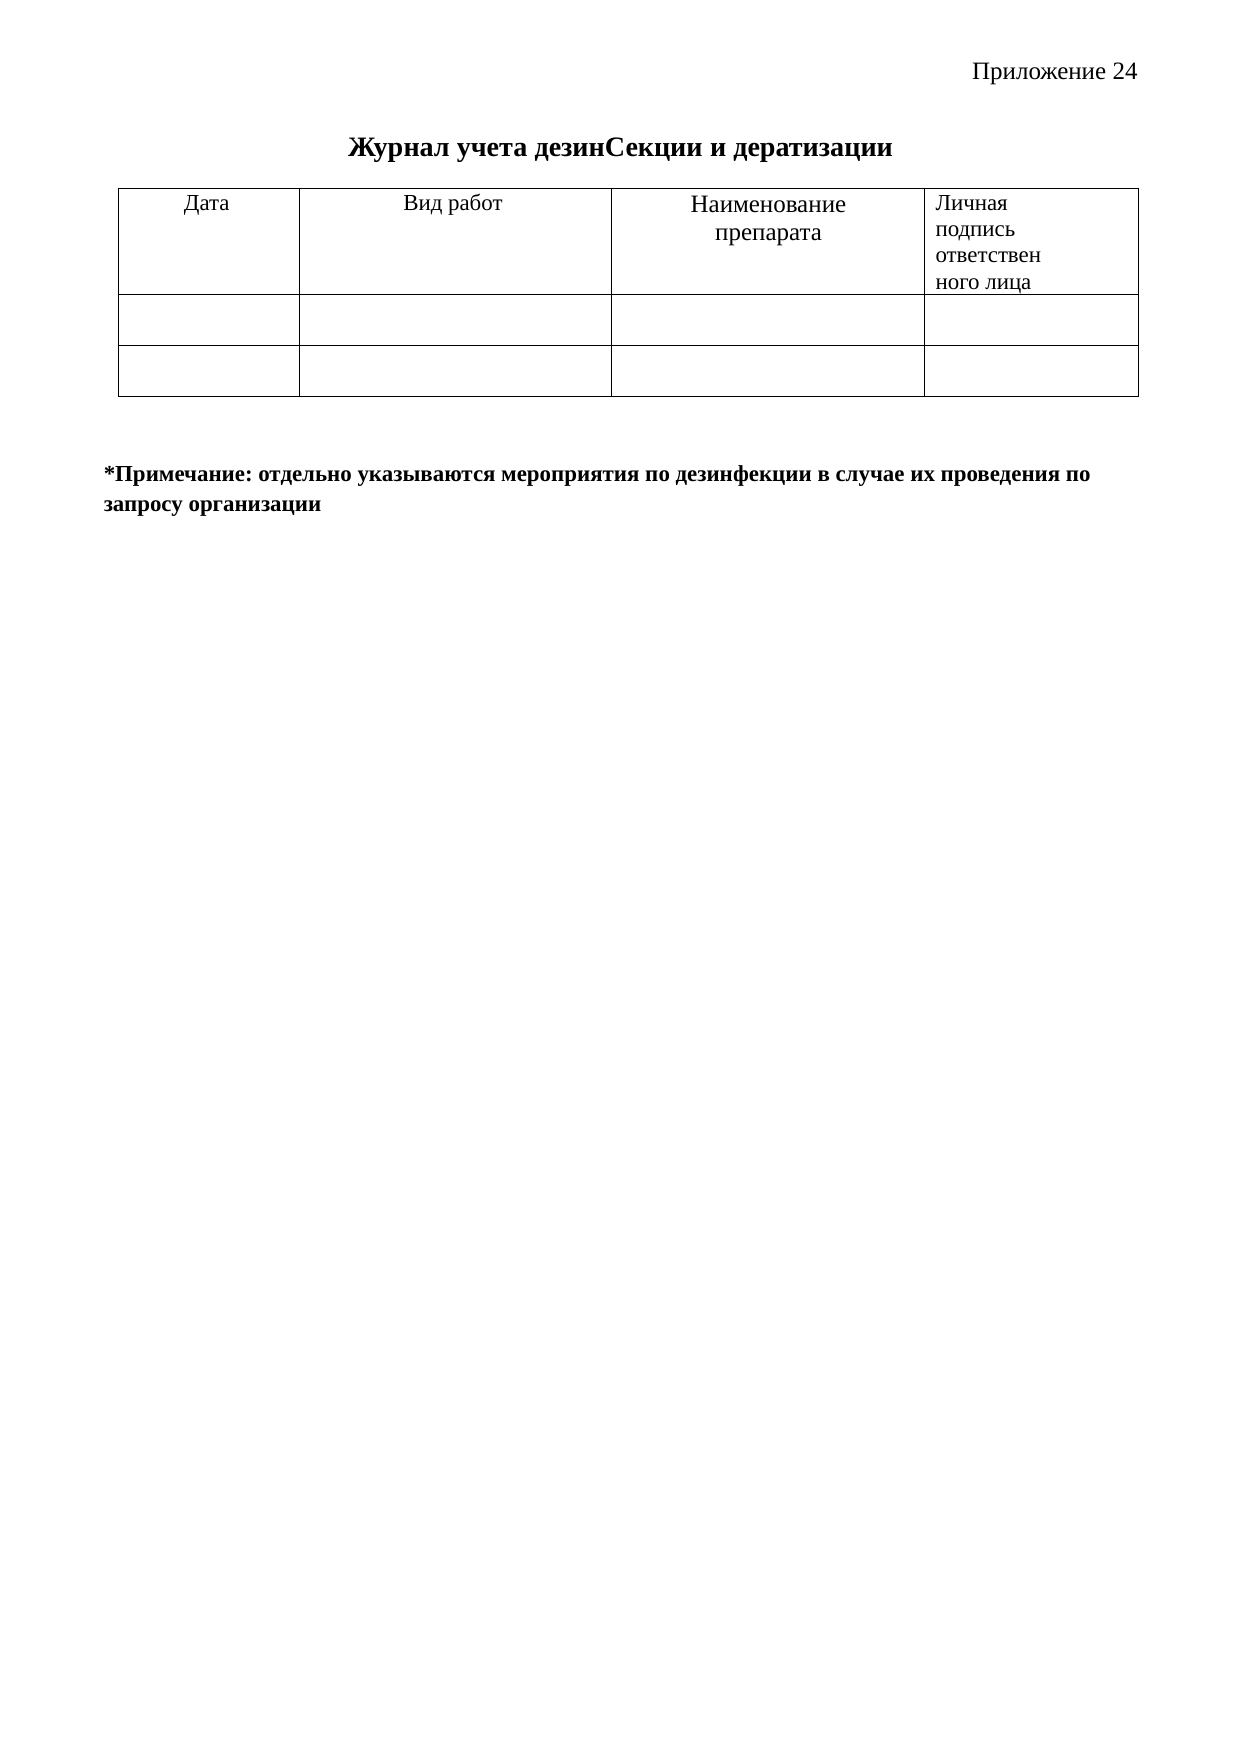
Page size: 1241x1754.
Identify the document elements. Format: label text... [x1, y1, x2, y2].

table_cell [300, 346, 611, 396]
text Приложение 24 [69, 56, 1137, 85]
table_cell [612, 346, 924, 396]
table_header Личная подпись ответственного лица [925, 189, 1138, 294]
table_cell [612, 295, 924, 345]
table_header Наименование препарата [612, 189, 924, 294]
table_cell [300, 295, 611, 345]
table_cell [925, 295, 1138, 345]
text *Примечание: отдельно указываются мероприятия по дезинфекции в случае их проведения по запросу организации [103, 460, 1114, 517]
table_cell [119, 295, 299, 345]
subtitle Журнал учета дезинСекции и дератизации [117, 130, 1124, 162]
table_cell [119, 346, 299, 396]
table_header Дата [119, 189, 299, 294]
table_header Вид работ [300, 189, 611, 294]
table_cell [925, 346, 1138, 396]
